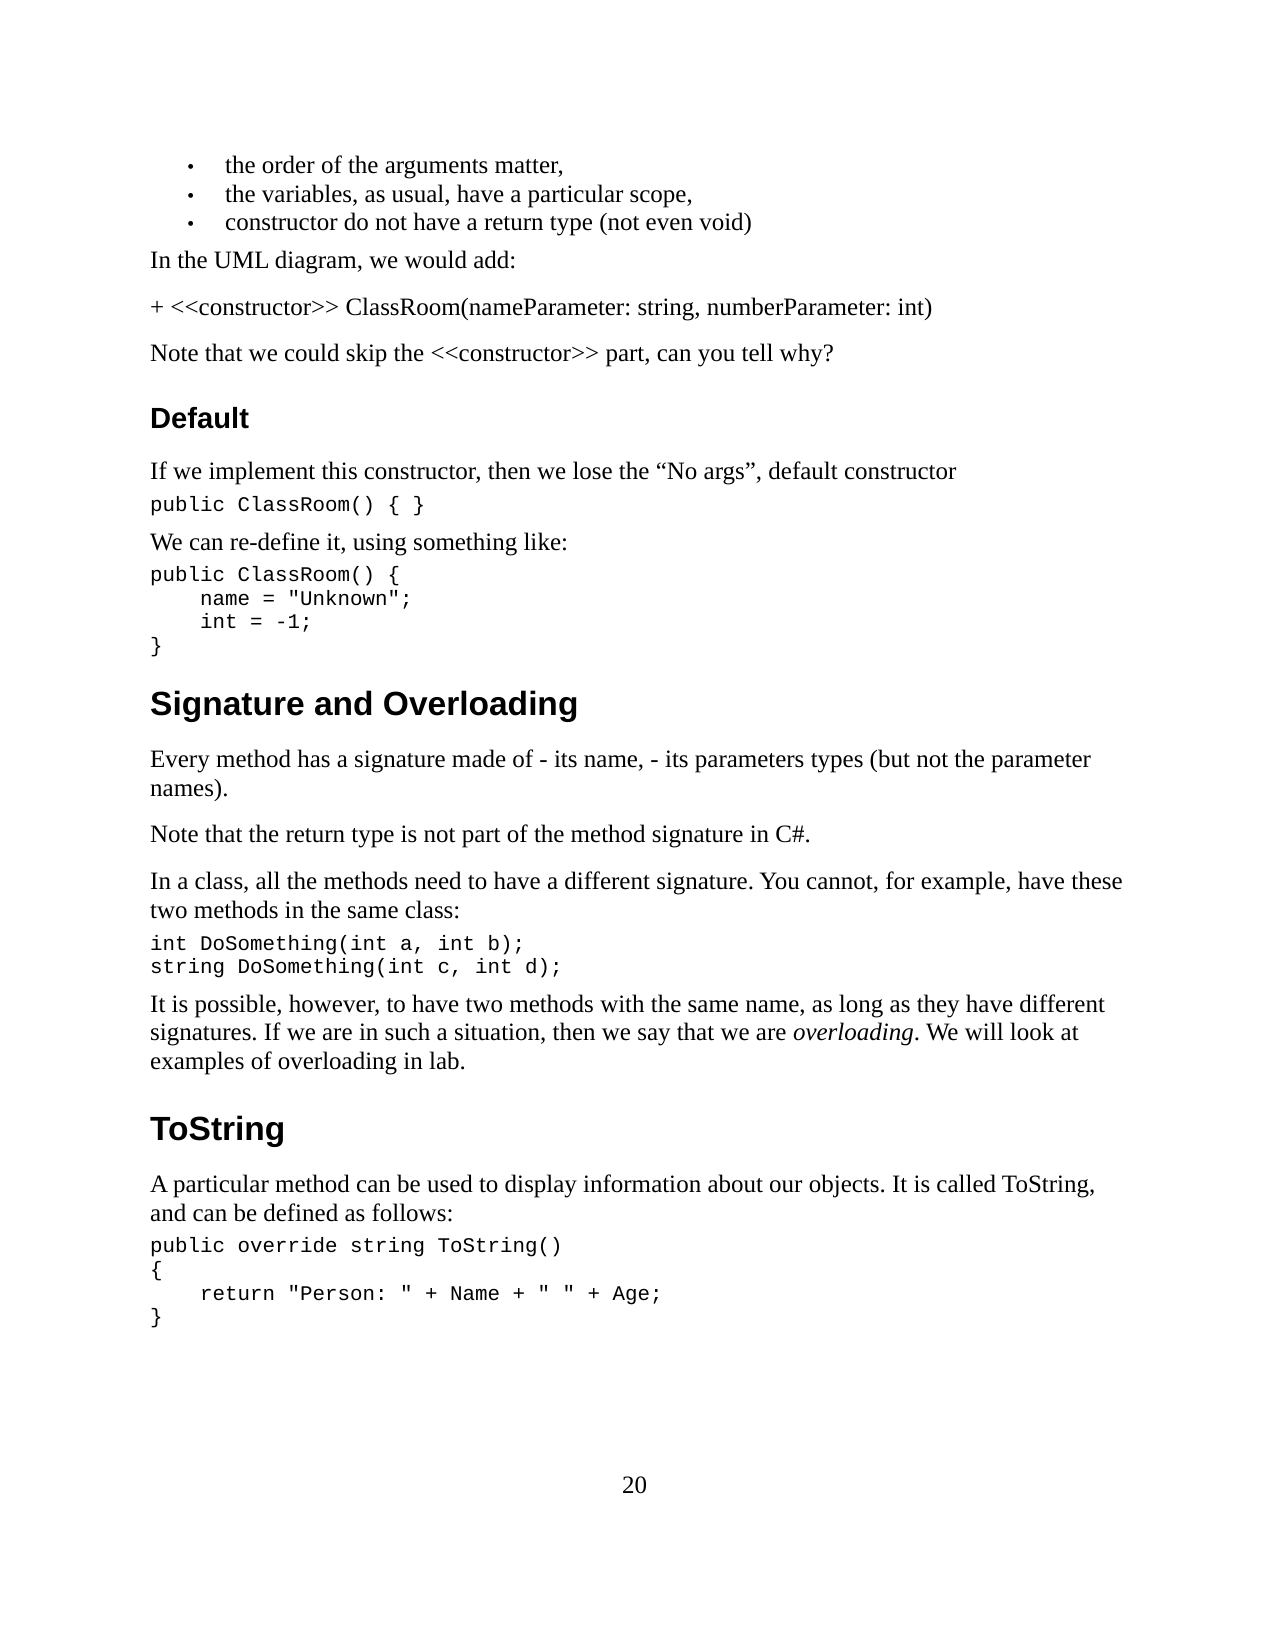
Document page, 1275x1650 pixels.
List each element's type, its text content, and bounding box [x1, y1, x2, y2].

text name = "Unknown"; [150, 588, 1125, 612]
text { [150, 1259, 1125, 1283]
list the variables, as usual, have a particular scope, [187, 179, 1125, 207]
text int = -1; [150, 612, 1125, 635]
text Note that the return type is not part of the method signature in C#. [150, 819, 1125, 848]
subtitle ToString [150, 1109, 1125, 1148]
text We can re-define it, using something like: [150, 527, 1125, 555]
text public ClassRoom() { [150, 564, 1125, 588]
list the order of the arguments matter, [187, 150, 1125, 179]
text It is possible, however, to have two methods with the same name, as long as they have different signatures. If we are in such a situation, then we say that we are overloading. We will look at examples of overloading in lab. [150, 989, 1125, 1075]
text Every method has a signature made of - its name, - its parameters types (but not the parameter names). [150, 744, 1125, 801]
text int DoSomething(int a, int b); [150, 932, 1125, 956]
text A particular method can be used to display information about our objects. It is called ToString, and can be defined as follows: [150, 1169, 1125, 1227]
subtitle Signature and Overloading [150, 684, 1125, 722]
text + <<constructor>> ClassRoom(nameParameter: string, numberParameter: int) [150, 292, 1125, 321]
text } [150, 635, 1125, 659]
list constructor do not have a return type (not even void) [187, 207, 1125, 236]
text return "Person: " + Name + " " + Age; [150, 1283, 1125, 1306]
text In the UML diagram, we would add: [150, 245, 1125, 274]
subtitle Default [150, 401, 1125, 435]
text string DoSomething(int c, int d); [150, 956, 1125, 980]
text Note that we could skip the <<constructor>> part, can you tell why? [150, 338, 1125, 367]
text public override string ToString() [150, 1236, 1125, 1259]
text } [150, 1306, 1125, 1330]
text public ClassRoom() { } [150, 494, 1125, 518]
text If we implement this constructor, then we lose the “No args”, default constructor [150, 456, 1125, 485]
text In a class, all the methods need to have a different signature. You cannot, for example, have these two methods in the same class: [150, 866, 1125, 923]
